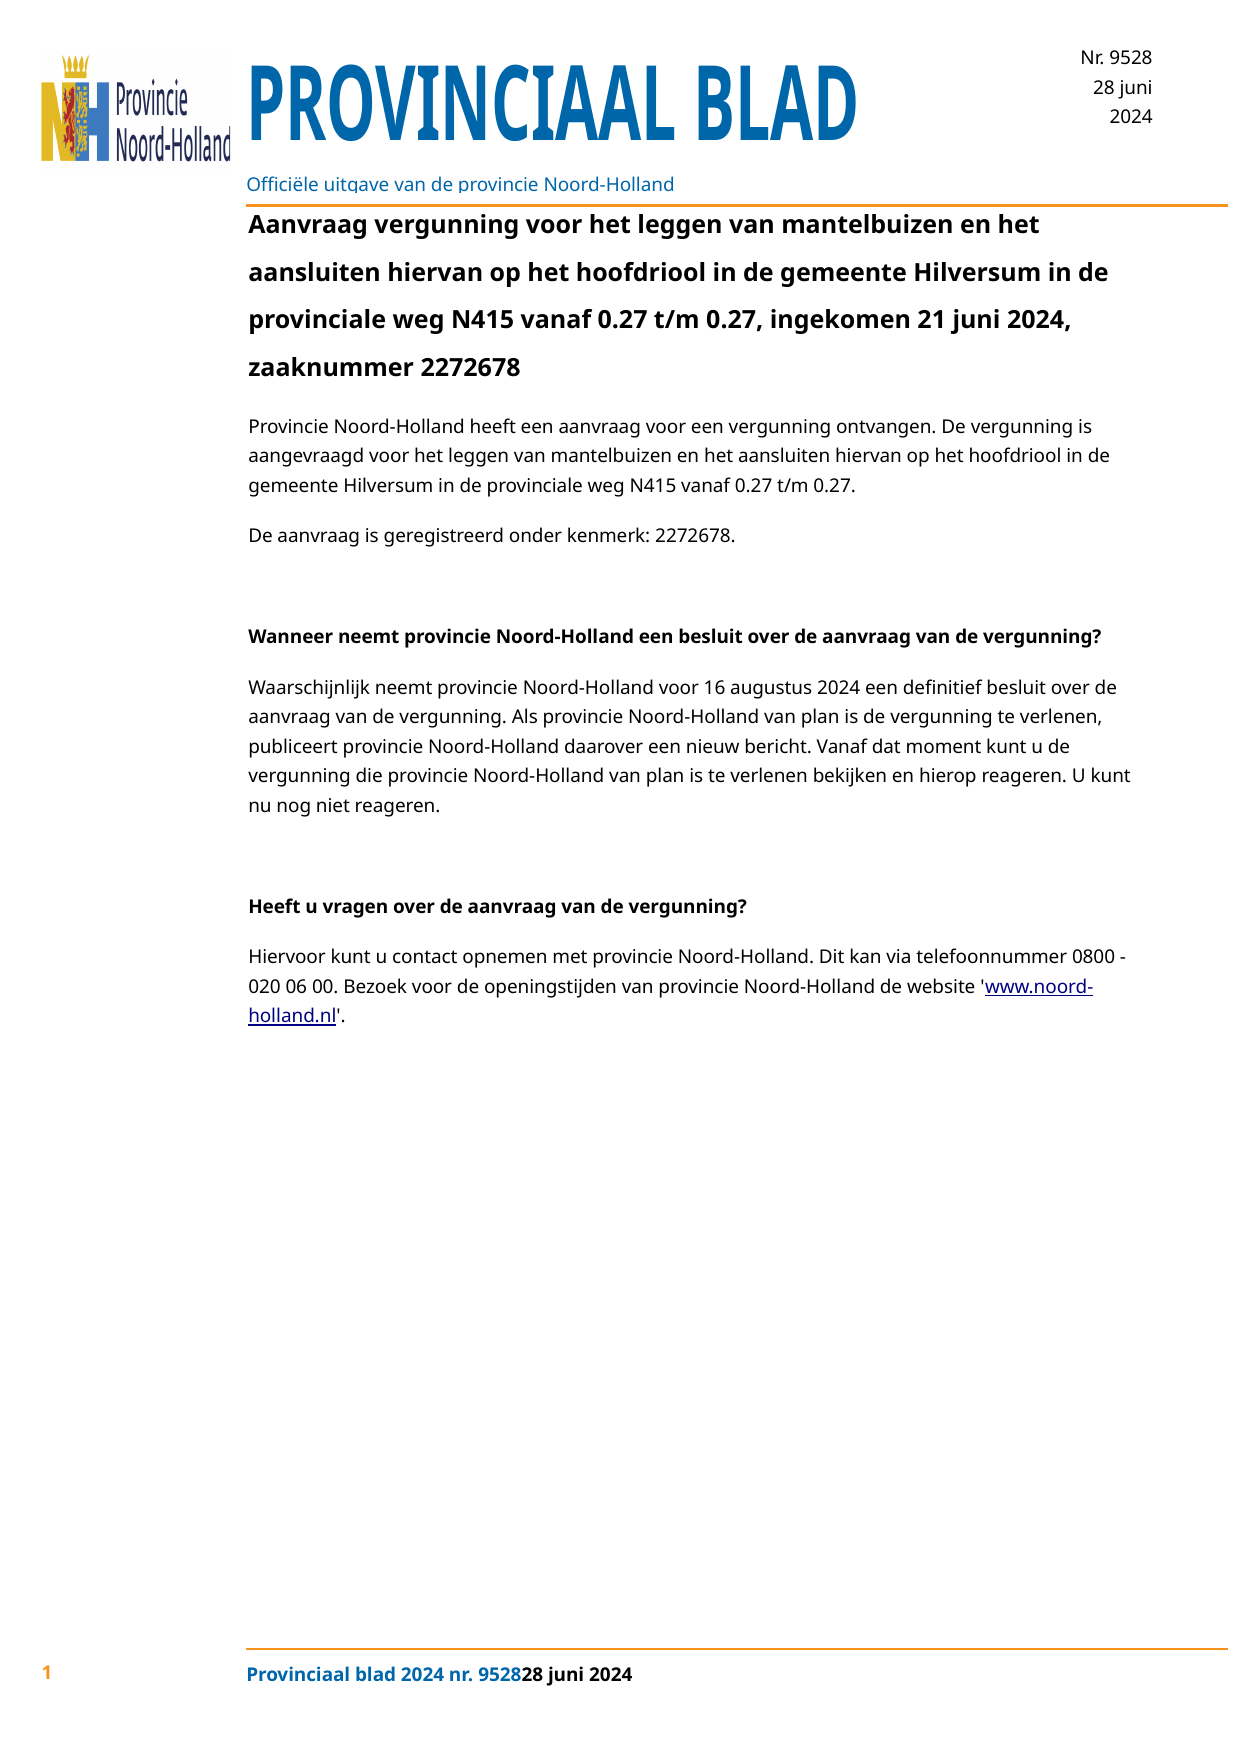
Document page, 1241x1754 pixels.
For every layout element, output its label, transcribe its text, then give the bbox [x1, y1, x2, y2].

text Waarschijnlijk neemt provincie Noord-Holland voor 16 augustus 2024 een definitief besluit over de aanvraag van de vergunning. Als provincie Noord-Holland van plan is de vergunning te verlenen, publiceert provincie Noord-Holland daarover een nieuw bericht. Vanaf dat moment kunt u de vergunning die provincie Noord-Holland van plan is te verlenen bekijken en hierop reageren. U kunt nu nog niet reageren. [248, 674, 1152, 818]
text Heeft u vragen over de aanvraag van de vergunning? [248, 893, 1152, 919]
text Provincie Noord-Holland heeft een aanvraag voor een vergunning ontvangen. De vergunning is aangevraagd voor het leggen van mantelbuizen en het aansluiten hiervan op het hoofdriool in de gemeente Hilversum in de provinciale weg N415 vanaf 0.27 t/m 0.27. [248, 413, 1152, 498]
picture [41, 47, 231, 172]
text Wanneer neemt provincie Noord-Holland een besluit over de aanvraag van de vergunning? [248, 623, 1152, 649]
text Hiervoor kunt u contact opnemen met provincie Noord-Holland. Dit kan via telefoonnummer 0800 - 020 06 00. Bezoek voor de openingstijden van provincie Noord-Holland de website 'www.noord-holland.nl'. [248, 943, 1152, 1028]
text Aanvraag vergunning voor het leggen van mantelbuizen en het aansluiten hiervan op het hoofdriool in de gemeente Hilversum in de provinciale weg N415 vanaf 0.27 t/m 0.27, ingekomen 21 juni 2024, zaaknummer 2272678 [248, 207, 1152, 384]
text De aanvraag is geregistreerd onder kenmerk: 2272678. [248, 523, 1152, 548]
